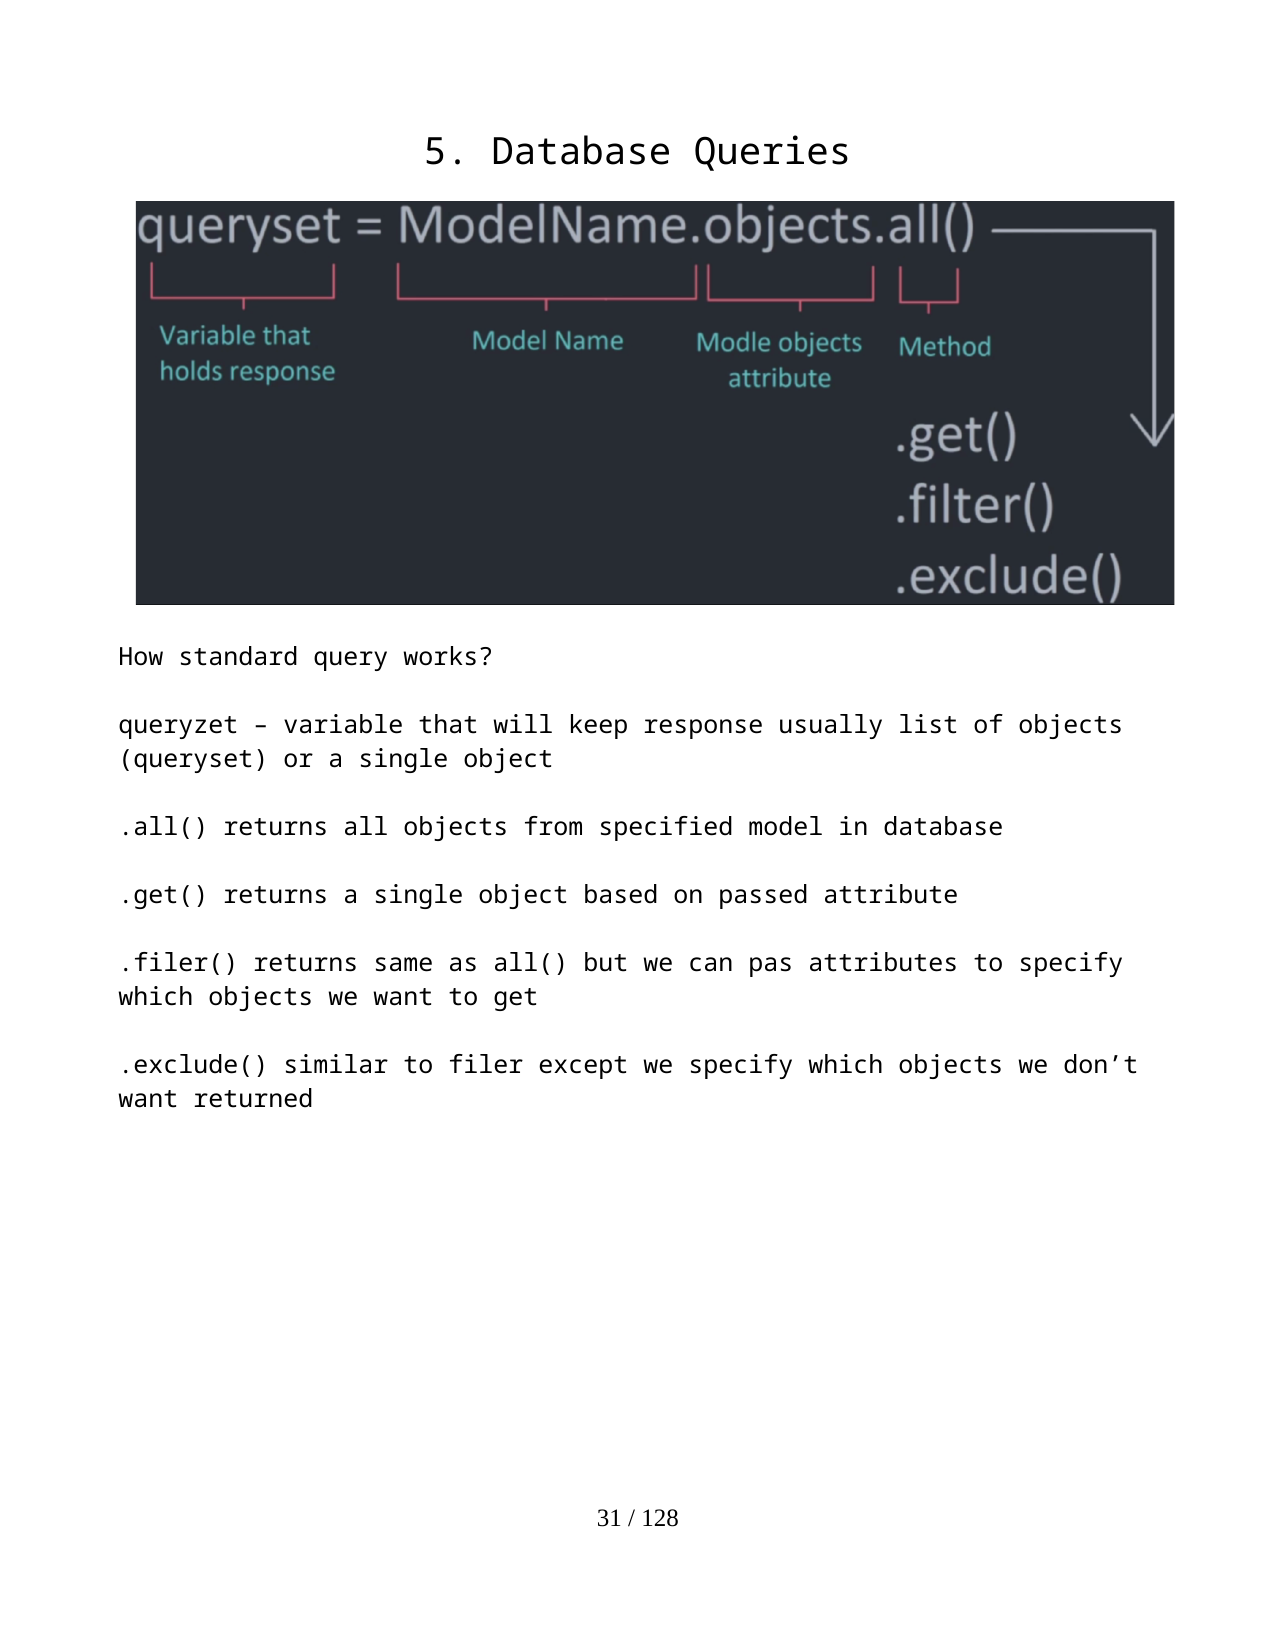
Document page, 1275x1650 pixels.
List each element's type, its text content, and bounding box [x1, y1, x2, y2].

picture [135, 201, 1175, 605]
text queryzet – variable that will keep response usually list of objects (queryset) or a single object [118, 706, 1157, 774]
text .filer() returns same as all() but we can pas attributes to specify which objects we want to get [118, 945, 1157, 1013]
text .all() returns all objects from specified model in database [118, 809, 1157, 843]
subtitle 5. Database Queries [118, 124, 1157, 175]
text How standard query works? [118, 638, 1157, 672]
text .exclude() similar to filer except we specify which objects we don’t want returned [118, 1047, 1157, 1115]
text .get() returns a single object based on passed attribute [118, 877, 1157, 911]
